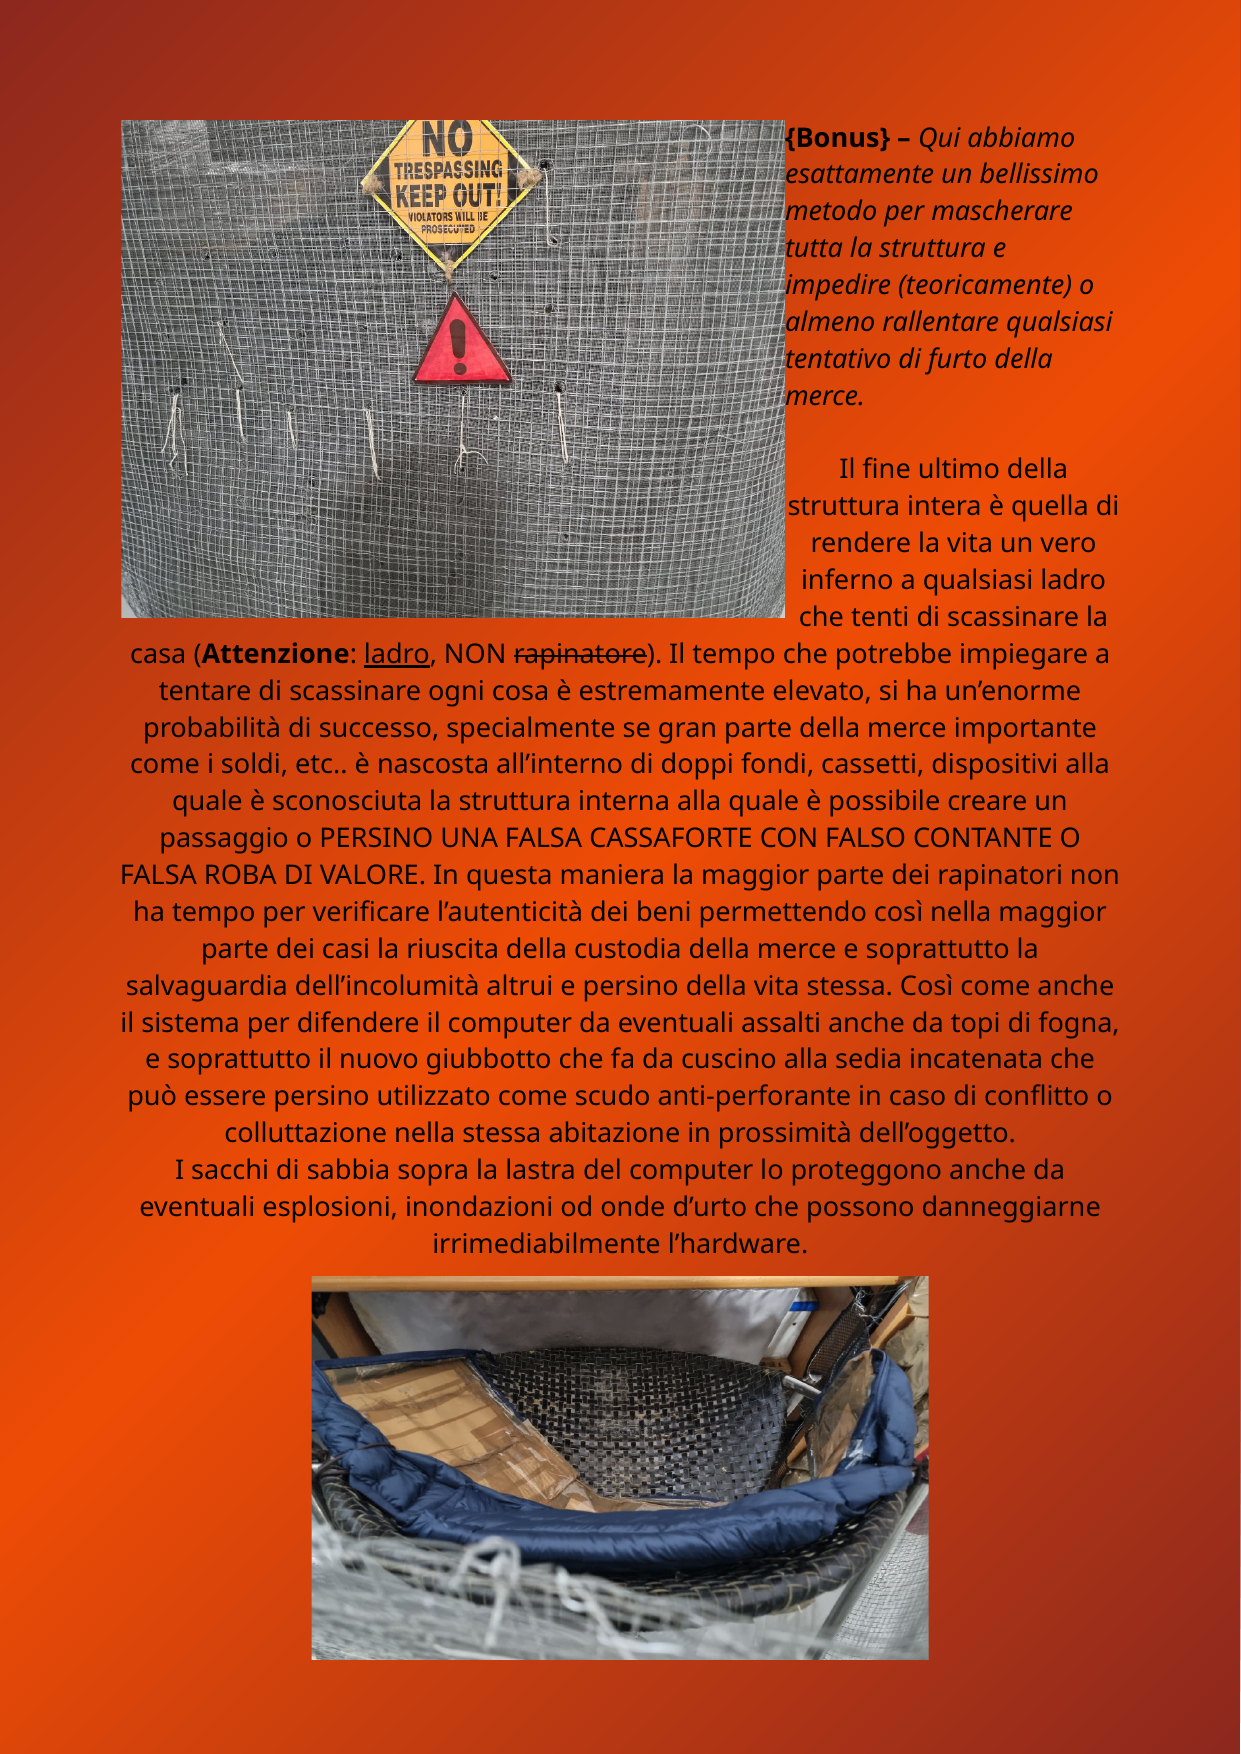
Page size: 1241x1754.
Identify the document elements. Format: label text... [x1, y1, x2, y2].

picture [311, 1276, 929, 1660]
text I sacchi di sabbia sopra la lastra del computer lo proteggono anche da eventuali esplosioni, inondazioni od onde d’urto che possono danneggiarne irrimediabilmente l’hardware. [118, 1151, 1122, 1261]
text {Bonus} – Qui abbiamo esattamente un bellissimo metodo per mascherare tutta la struttura e impedire (teoricamente) o almeno rallentare qualsiasi tentativo di furto della merce. [118, 118, 1122, 413]
picture [121, 120, 785, 618]
text Il fine ultimo della struttura intera è quella di rendere la vita un vero inferno a qualsiasi ladro che tenti di scassinare la casa (Attenzione: ladro, NON rapinatore). Il tempo che potrebbe impiegare a tentare di scassinare ogni cosa è estremamente elevato, si ha un’enorme probabilità di successo, specialmente se gran parte della merce importante come i soldi, etc.. è nascosta all’interno di doppi fondi, cassetti, dispositivi alla quale è sconosciuta la struttura interna alla quale è possibile creare un passaggio o PERSINO UNA FALSA CASSAFORTE CON FALSO CONTANTE O FALSA ROBA DI VALORE. In questa maniera la maggior parte dei rapinatori non ha tempo per verificare l’autenticità dei beni permettendo così nella maggior parte dei casi la riuscita della custodia della merce e soprattutto la salvaguardia dell’incolumità altrui e persino della vita stessa. Così come anche il sistema per difendere il computer da eventuali assalti anche da topi di fogna, e soprattutto il nuovo giubbotto che fa da cuscino alla sedia incatenata che può essere persino utilizzato come scudo anti-perforante in caso di conflitto o colluttazione nella stessa abitazione in prossimità dell’oggetto. [118, 450, 1122, 1151]
